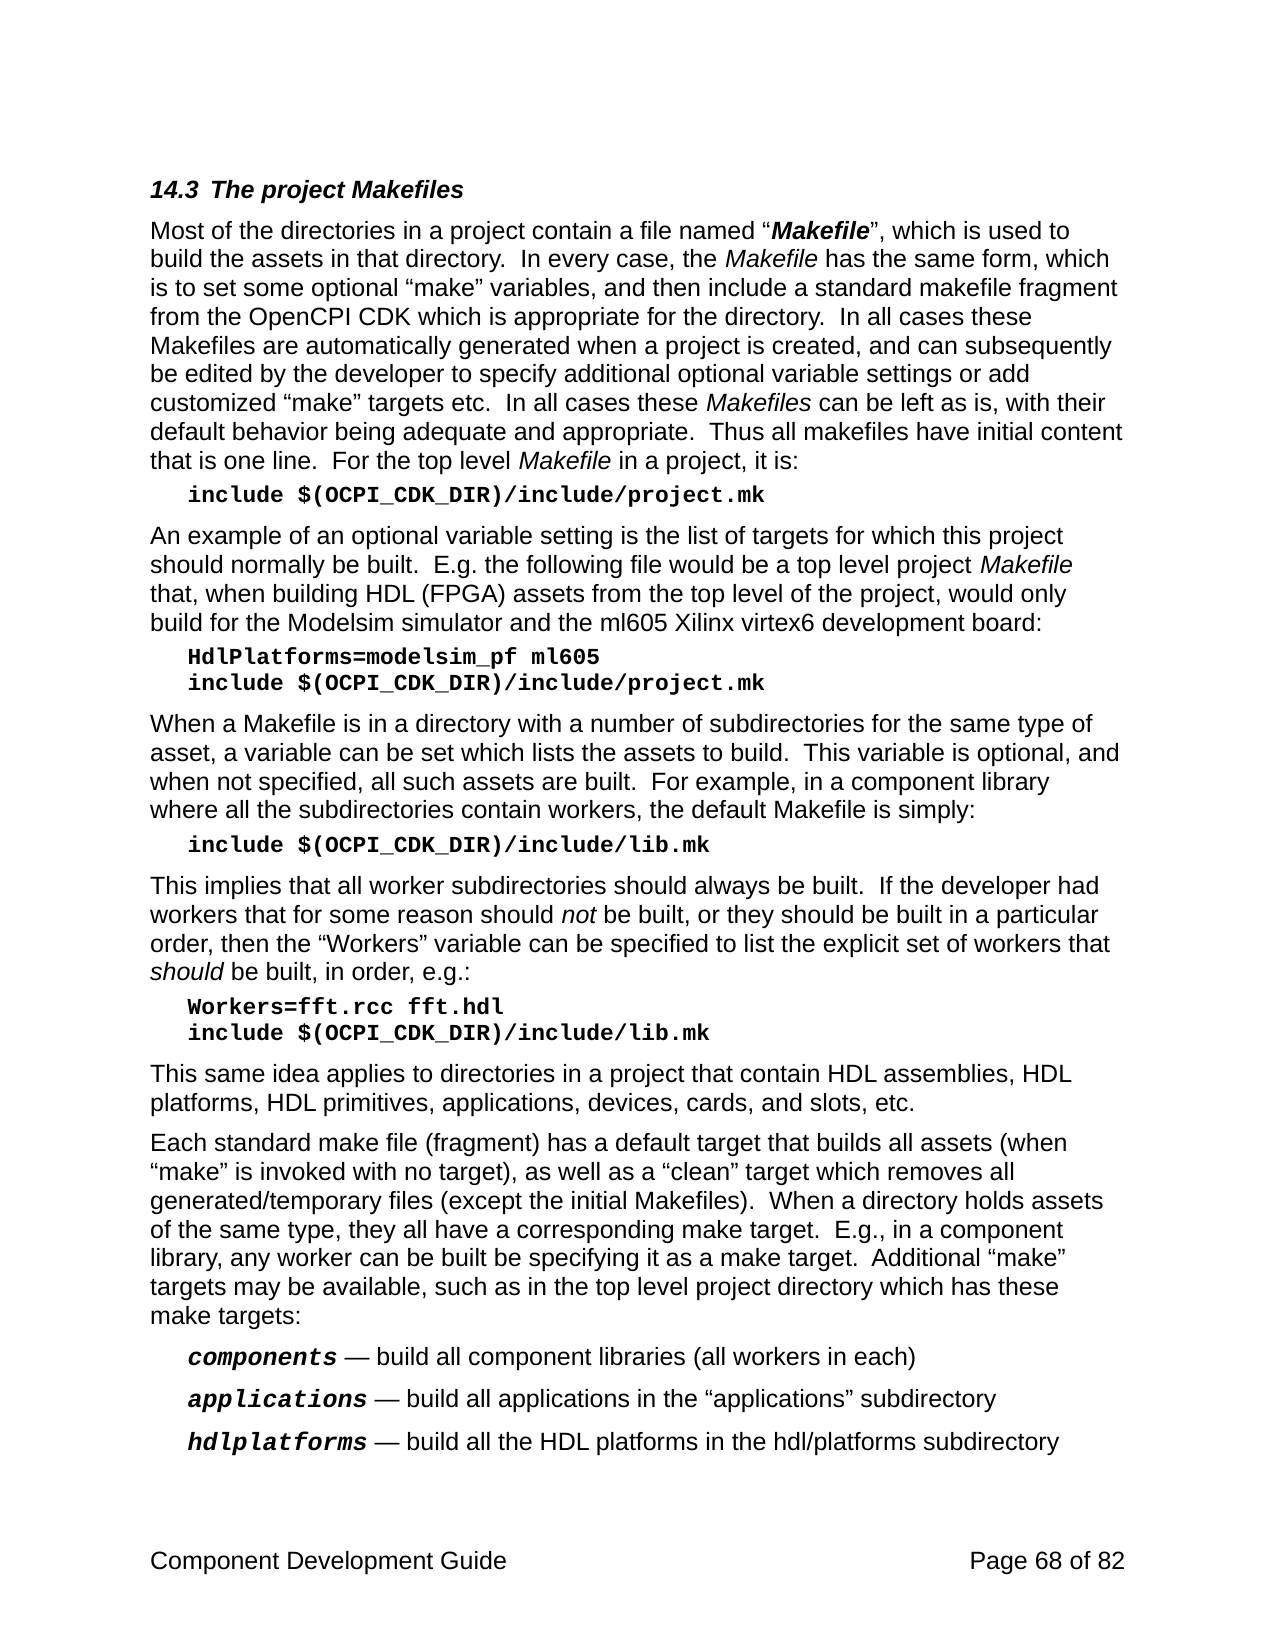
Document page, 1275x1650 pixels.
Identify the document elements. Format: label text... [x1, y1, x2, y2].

text Workers=fft.rcc fft.hdl include $(OCPI_CDK_DIR)/include/lib.mk [187, 995, 1125, 1047]
text components — build all component libraries (all workers in each) [187, 1342, 1125, 1372]
text This implies that all worker subdirectories should always be built. If the developer had workers that for some reason should not be built, or they should be built in a particular order, then the “Workers” variable can be specified to list the explicit set of workers that should be built, in order, e.g.: [150, 871, 1125, 986]
text An example of an optional variable setting is the list of targets for which this project should normally be built. E.g. the following file would be a top level project Makefile that, when building HDL (FPGA) assets from the top level of the project, would only build for the Modelsim simulator and the ml605 Xilinx virtex6 development board: [150, 521, 1125, 636]
text HdlPlatforms=modelsim_pf ml605 include $(OCPI_CDK_DIR)/include/project.mk [187, 645, 1125, 697]
text include $(OCPI_CDK_DIR)/include/project.mk [187, 483, 1125, 509]
text This same idea applies to directories in a project that contain HDL assemblies, HDL platforms, HDL primitives, applications, devices, cards, and slots, etc. [150, 1059, 1125, 1116]
text applications — build all applications in the “applications” subdirectory [187, 1384, 1125, 1415]
text When a Makefile is in a directory with a number of subdirectories for the same type of asset, a variable can be set which lists the assets to build. This variable is optional, and when not specified, all such assets are built. For example, in a component library where all the subdirectories contain workers, the default Makefile is simply: [150, 709, 1125, 824]
text include $(OCPI_CDK_DIR)/include/lib.mk [187, 833, 1125, 859]
subtitle The project Makefiles [150, 175, 1125, 204]
text hdlplatforms — build all the HDL platforms in the hdl/platforms subdirectory [187, 1427, 1125, 1458]
text Most of the directories in a project contain a file named “Makefile”, which is used to build the assets in that directory. In every case, the Makefile has the same form, which is to set some optional “make” variables, and then include a standard makefile fragment from the OpenCPI CDK which is appropriate for the directory. In all cases these Makefiles are automatically generated when a project is created, and can subsequently be edited by the developer to specify additional optional variable settings or add customized “make” targets etc. In all cases these Makefiles can be left as is, with their default behavior being adequate and appropriate. Thus all makefiles have initial content that is one line. For the top level Makefile in a project, it is: [150, 216, 1125, 474]
text Each standard make file (fragment) has a default target that builds all assets (when “make” is invoked with no target), as well as a “clean” target which removes all generated/temporary files (except the initial Makefiles). When a directory holds assets of the same type, they all have a corresponding make target. E.g., in a component library, any worker can be built be specifying it as a make target. Additional “make” targets may be available, such as in the top level project directory which has these make targets: [150, 1128, 1125, 1329]
